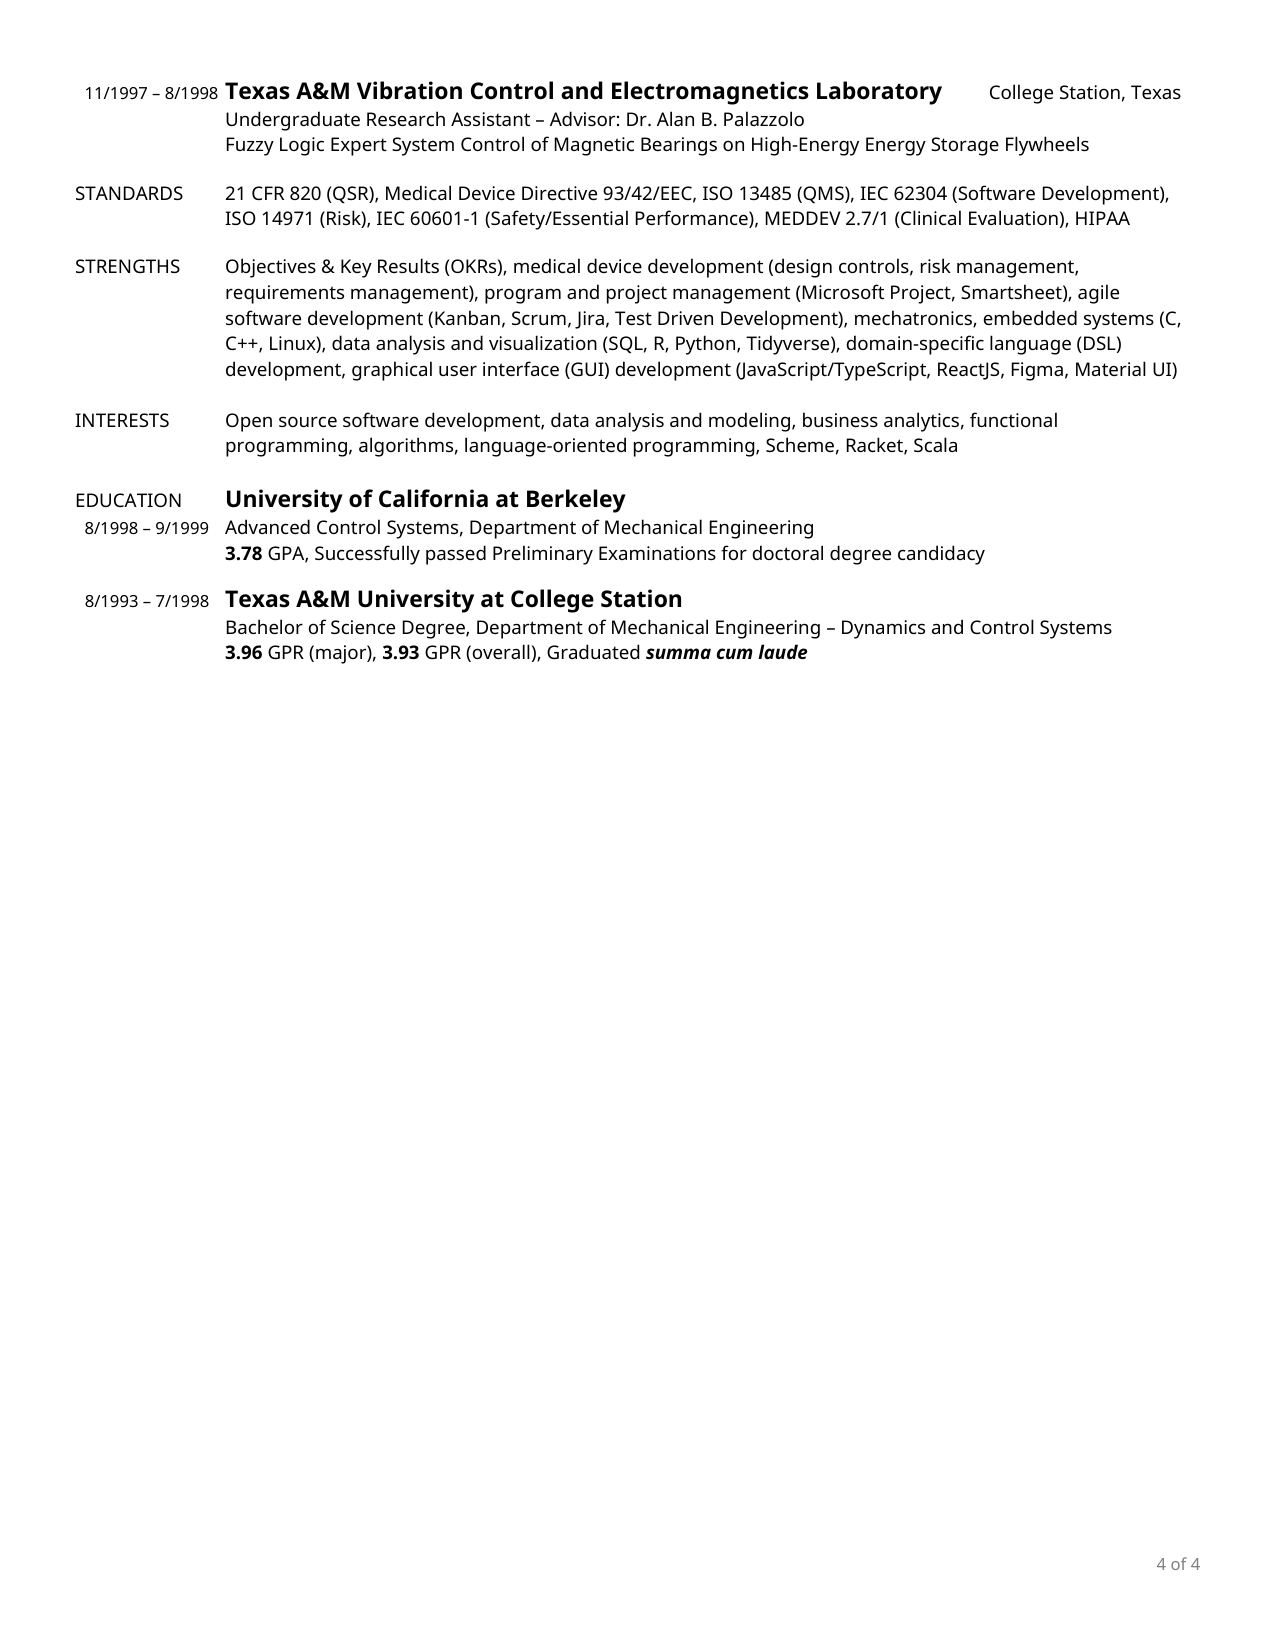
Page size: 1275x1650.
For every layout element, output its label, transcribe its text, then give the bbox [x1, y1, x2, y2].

text INTERESTS Open source software development, data analysis and modeling, business analytics, functional programming, algorithms, language-oriented programming, Scheme, Racket, Scala [75, 407, 1191, 458]
text Fuzzy Logic Expert System Control of Magnetic Bearings on High-Energy Energy Storage Flywheels [75, 132, 1191, 157]
text 11/1997 – 8/1998 Texas A&M Vibration Control and Electromagnetics Laboratory College Station, Texas [75, 75, 1200, 106]
text Undergraduate Research Assistant – Advisor: Dr. Alan B. Palazzolo [75, 106, 1200, 132]
text STANDARDS 21 CFR 820 (QSR), Medical Device Directive 93/42/EEC, ISO 13485 (QMS), IEC 62304 (Software Development), ISO 14971 (Risk), IEC 60601-1 (Safety/Essential Performance), MEDDEV 2.7/1 (Clinical Evaluation), HIPAA [75, 180, 1191, 231]
text STRENGTHS Objectives & Key Results (OKRs), medical device development (design controls, risk management, requirements management), program and project management (Microsoft Project, Smartsheet), agile software development (Kanban, Scrum, Jira, Test Driven Development), mechatronics, embedded systems (C, C++, Linux), data analysis and visualization (SQL, R, Python, Tidyverse), domain-specific language (DSL) development, graphical user interface (GUI) development (JavaScript/TypeScript, ReactJS, Figma, Material UI) [75, 254, 1191, 381]
text 8/1998 – 9/1999 Advanced Control Systems, Department of Mechanical Engineering [75, 515, 1200, 540]
text Bachelor of Science Degree, Department of Mechanical Engineering – Dynamics and Control Systems [75, 614, 1200, 639]
text EDUCATION University of California at Berkeley [75, 483, 1200, 515]
text 3.78 GPA, Successfully passed Preliminary Examinations for doctoral degree candidacy [75, 540, 1200, 566]
text 3.96 GPR (major), 3.93 GPR (overall), Graduated summa cum laude [75, 639, 1200, 665]
text 8/1993 – 7/1998 Texas A&M University at College Station [75, 583, 1200, 614]
